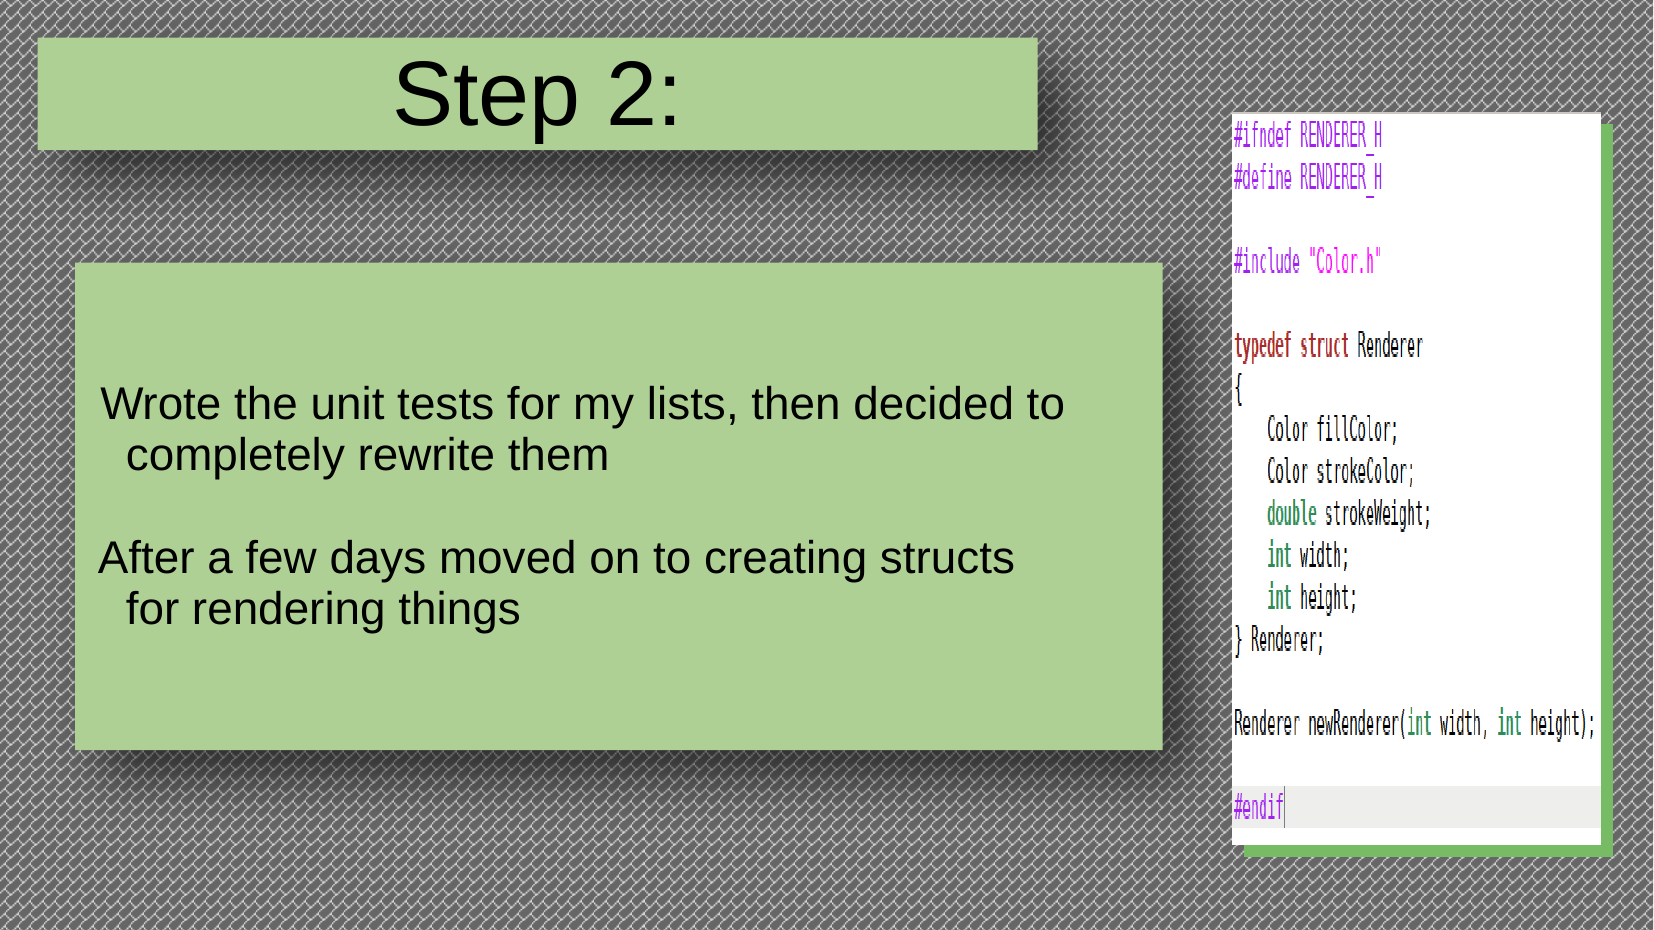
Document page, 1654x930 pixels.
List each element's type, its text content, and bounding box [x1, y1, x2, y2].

title Step 2: [37, 37, 1038, 151]
picture [0, 0, 1654, 930]
title Wrote the unit tests for my lists, then decided to completely rewrite them After a few days moved on to creating structs for rendering things [75, 262, 1163, 751]
